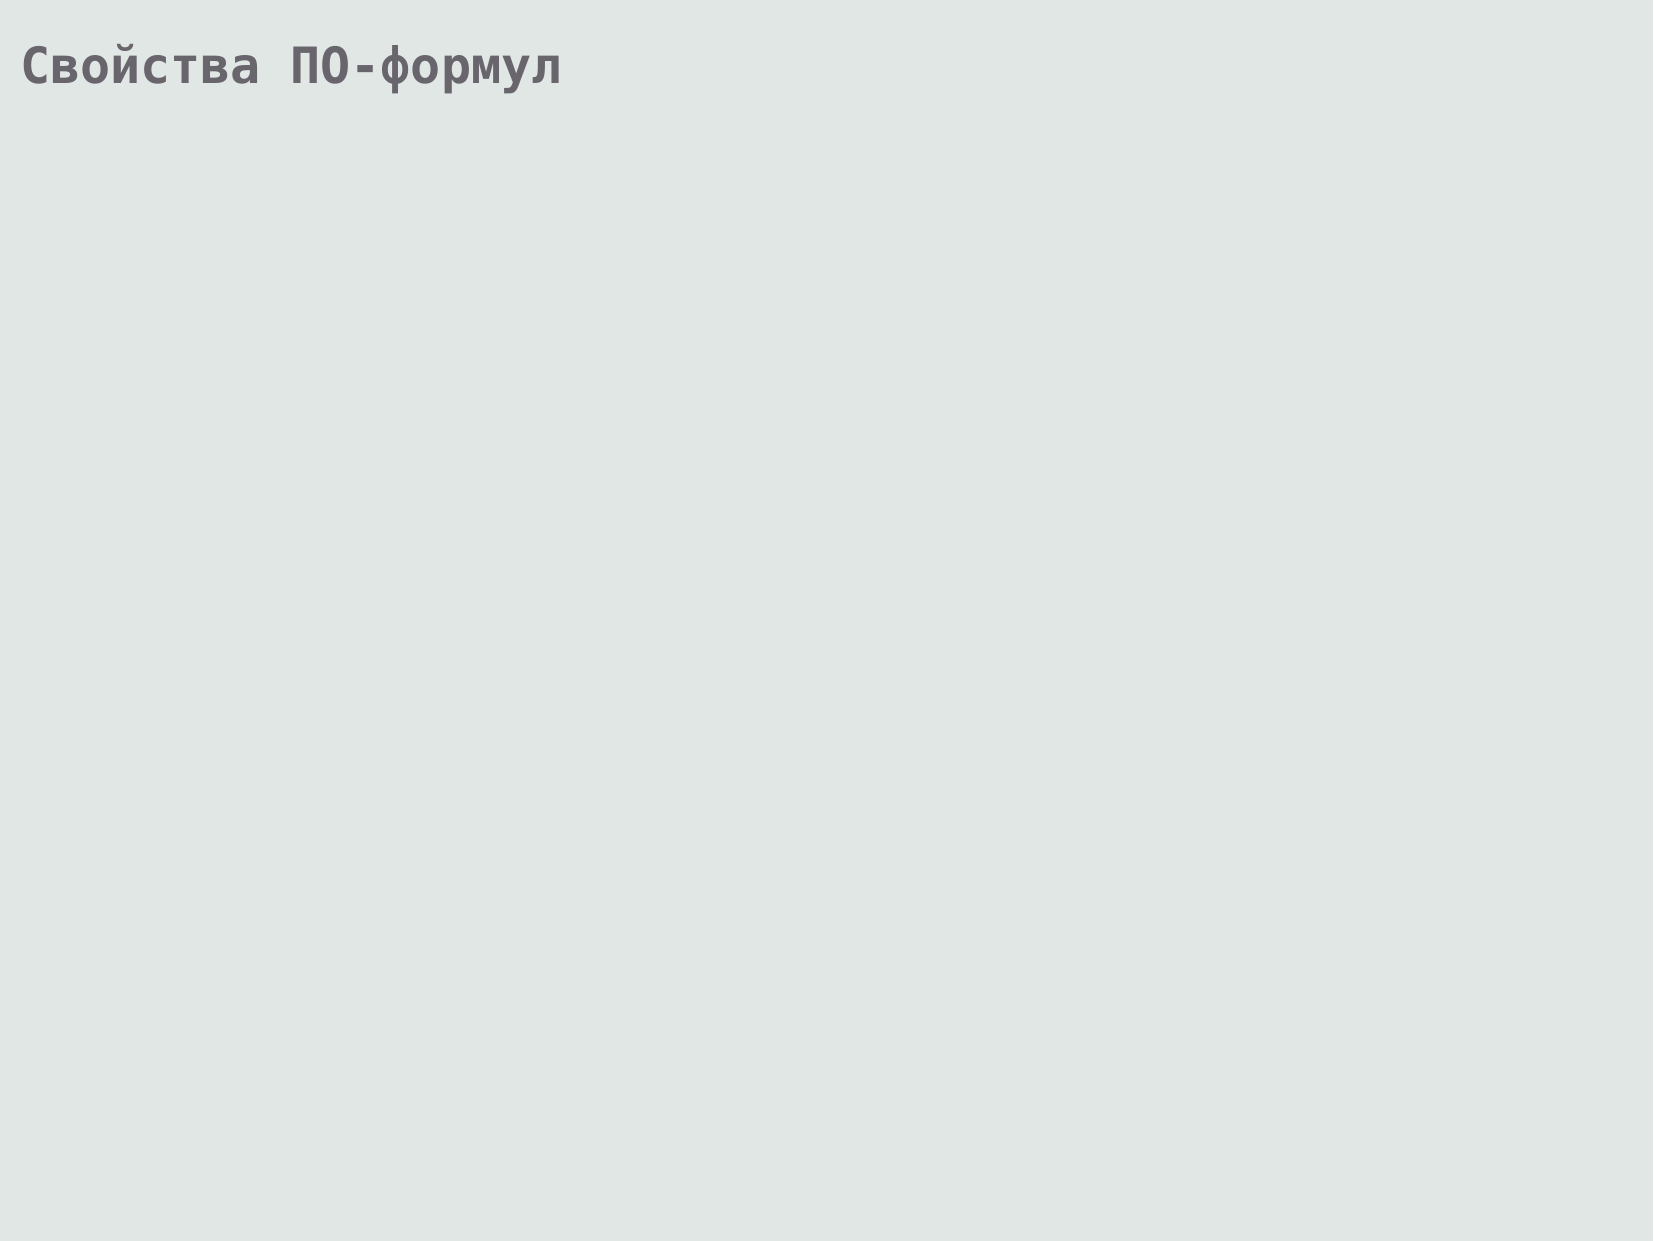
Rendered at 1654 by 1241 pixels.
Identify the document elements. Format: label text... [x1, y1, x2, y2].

text_box Свойства ПО-формул [6, 30, 1546, 104]
